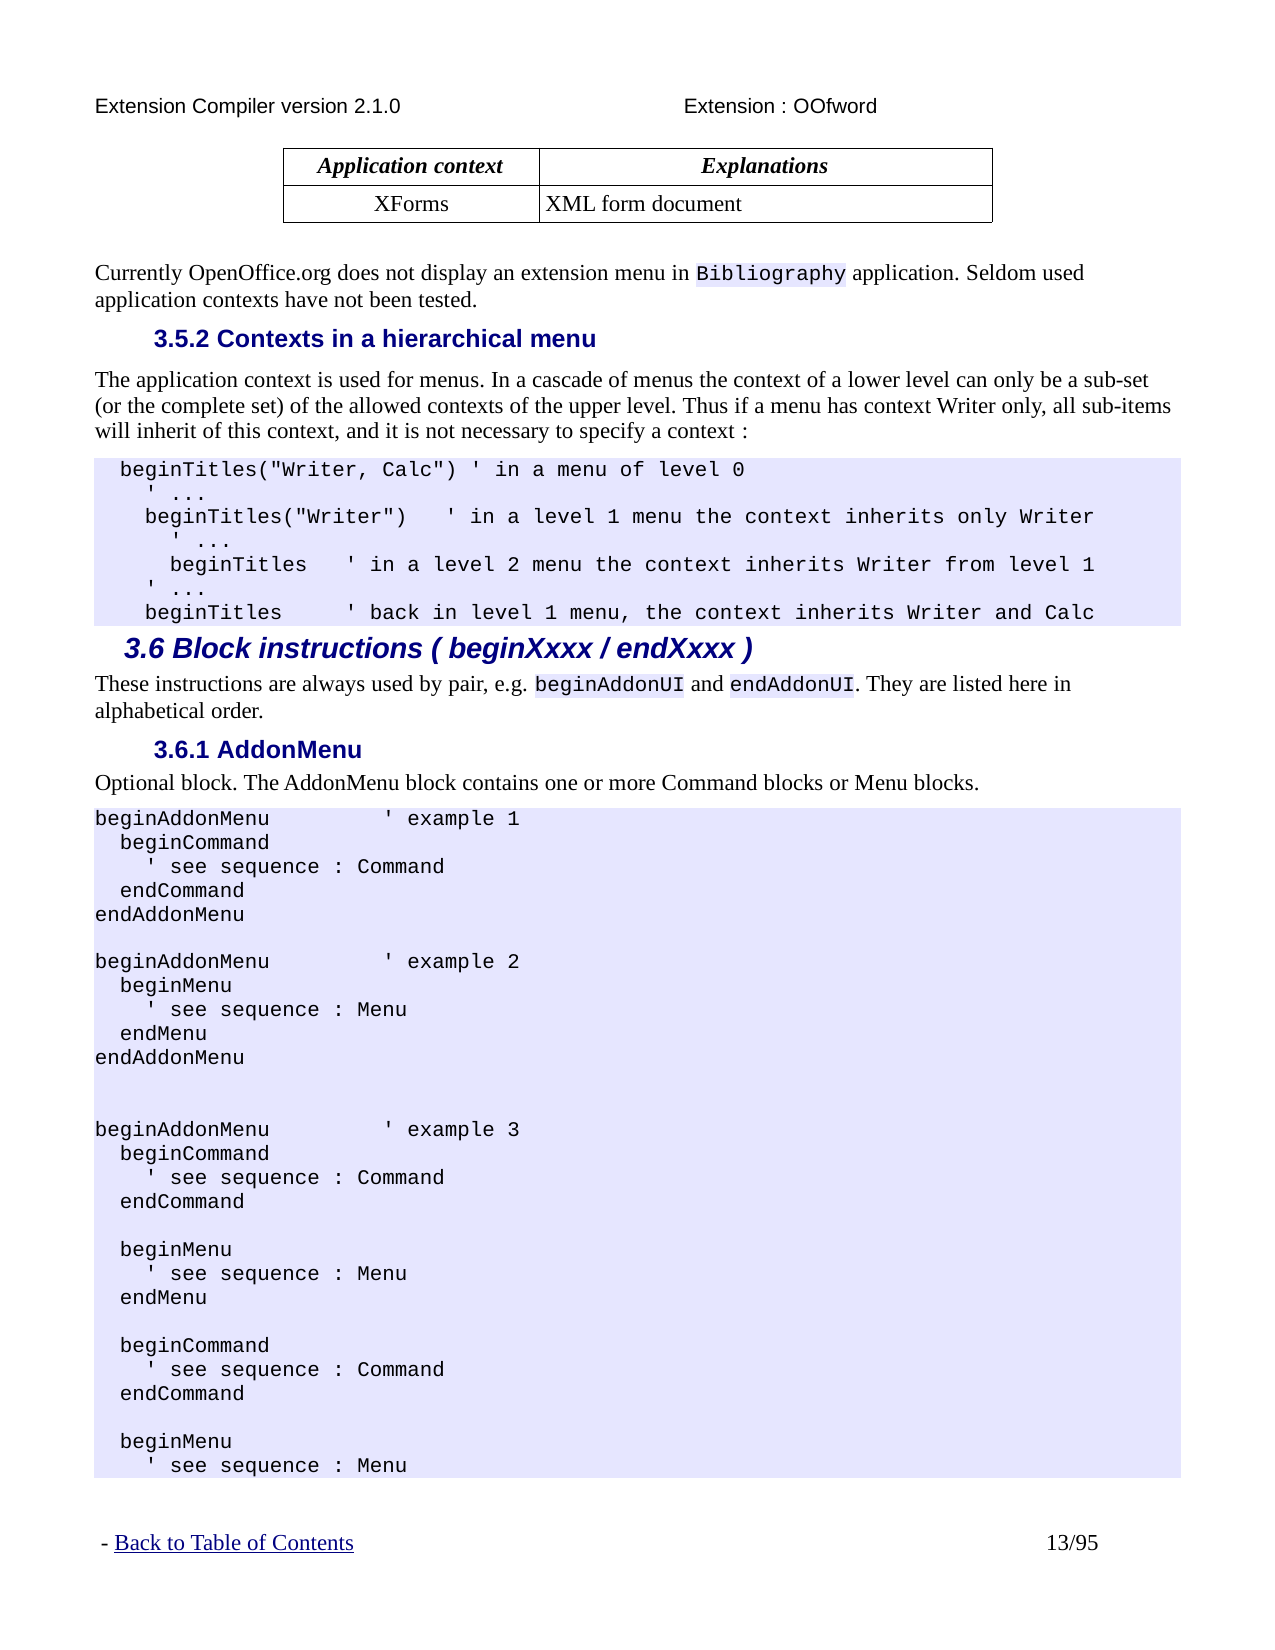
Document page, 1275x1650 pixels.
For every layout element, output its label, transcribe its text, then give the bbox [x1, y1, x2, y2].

text beginAddonMenu ' example 2 [94, 951, 1181, 975]
text ' see sequence : Menu [94, 1454, 1181, 1478]
text beginTitles("Writer") ' in a level 1 menu the context inherits only Writer [94, 506, 1181, 530]
text beginAddonMenu ' example 1 [94, 808, 1181, 832]
text beginMenu [94, 1239, 1181, 1263]
text beginCommand [94, 1335, 1181, 1359]
text ' ... [94, 578, 1181, 602]
text beginTitles("Writer, Calc") ' in a menu of level 0 [94, 458, 1181, 482]
text beginMenu [94, 975, 1181, 999]
text These instructions are always used by pair, e.g. beginAddonUI and endAddonUI. They are listed here in alphabetical order. [94, 671, 1181, 723]
text endCommand [94, 1191, 1181, 1215]
text endAddonMenu [94, 1047, 1181, 1071]
text Currently OpenOffice.org does not display an extension menu in Bibliography application. Seldom used application contexts have not been tested. [94, 260, 1181, 312]
text endMenu [94, 1023, 1181, 1047]
text ' see sequence : Command [94, 1167, 1181, 1191]
text ' see sequence : Command [94, 1359, 1181, 1383]
text beginCommand [94, 1143, 1181, 1167]
table_cell XML form document [540, 186, 992, 222]
subtitle Block instructions ( beginXxxx / endXxxx ) [124, 632, 1181, 665]
text endCommand [94, 879, 1181, 903]
text ' ... [94, 482, 1181, 506]
subtitle Contexts in a hierarchical menu [153, 325, 1181, 353]
subtitle AddonMenu [153, 736, 1181, 764]
text beginCommand [94, 832, 1181, 856]
text ' see sequence : Menu [94, 1263, 1181, 1287]
table_header Explanations [540, 149, 992, 184]
text endMenu [94, 1287, 1181, 1311]
text Optional block. The AddonMenu block contains one or more Command blocks or Menu blocks. [94, 769, 1181, 795]
text endCommand [94, 1383, 1181, 1407]
text endAddonMenu [94, 903, 1181, 927]
text beginTitles ' back in level 1 menu, the context inherits Writer and Calc [94, 602, 1181, 626]
text ' see sequence : Command [94, 856, 1181, 879]
text ' ... [94, 530, 1181, 554]
text ' see sequence : Menu [94, 999, 1181, 1023]
table_cell XForms [284, 186, 539, 222]
text beginTitles ' in a level 2 menu the context inherits Writer from level 1 [94, 554, 1181, 578]
text beginMenu [94, 1431, 1181, 1454]
table_header Application context [284, 149, 539, 184]
text beginAddonMenu ' example 3 [94, 1119, 1181, 1143]
text The application context is used for menus. In a cascade of menus the context of a lower level can only be a sub-set (or the complete set) of the allowed contexts of the upper level. Thus if a menu has context Writer only, all sub-items will inherit of this context, and it is not necessary to specify a context : [94, 367, 1181, 444]
